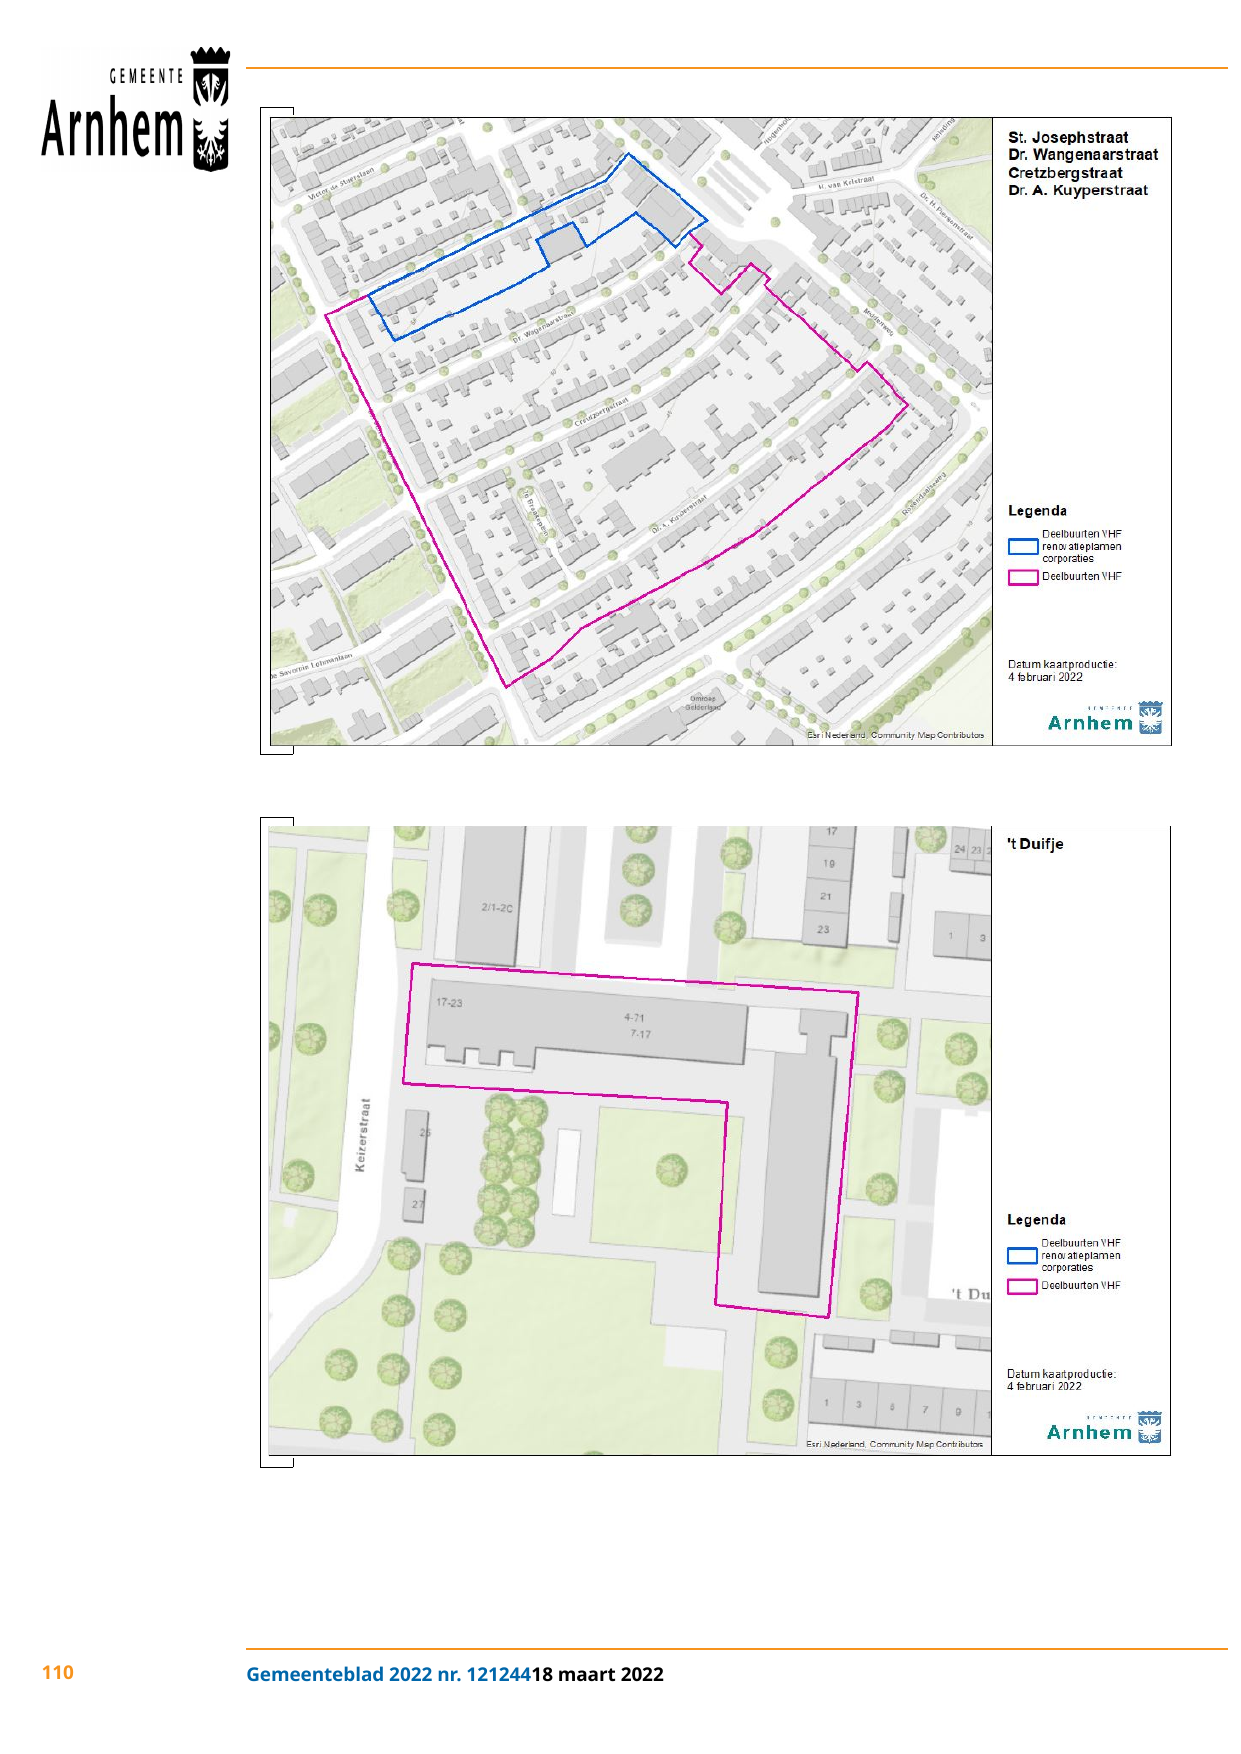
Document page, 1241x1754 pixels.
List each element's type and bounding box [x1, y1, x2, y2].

picture [268, 826, 1173, 1458]
picture [41, 47, 231, 172]
picture [268, 115, 1173, 746]
